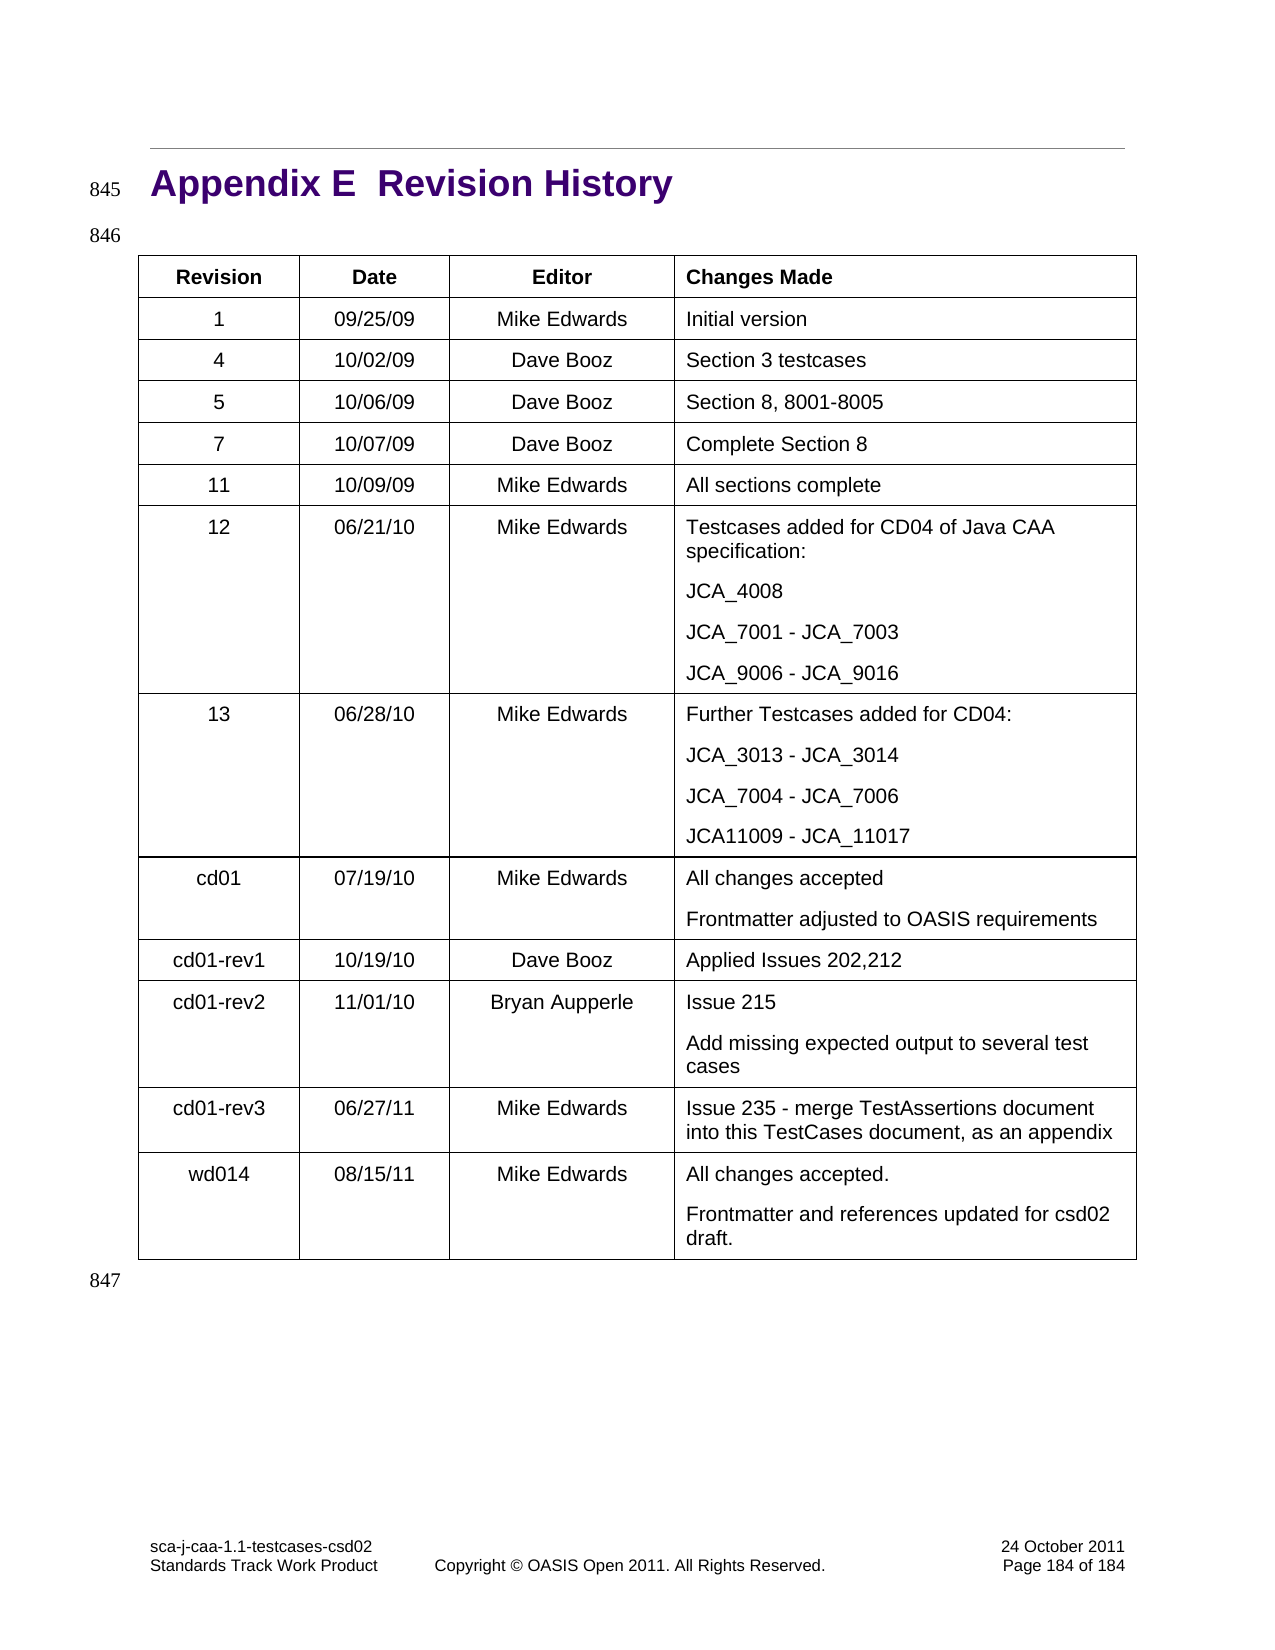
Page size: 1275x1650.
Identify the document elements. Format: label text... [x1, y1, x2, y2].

table_cell Mike Edwards [450, 858, 674, 939]
table_cell 07/19/10 [300, 858, 449, 939]
table_cell 10/07/09 [300, 423, 449, 464]
table_cell Dave Booz [450, 423, 674, 464]
table_cell 10/19/10 [300, 940, 449, 980]
table_cell Mike Edwards [450, 694, 674, 856]
table_cell Applied Issues 202,212 [675, 940, 1136, 980]
table_cell All sections complete [675, 465, 1136, 505]
table_cell 08/15/11 [300, 1153, 449, 1258]
table_cell 11/01/10 [300, 981, 449, 1087]
table_cell Complete Section 8 [675, 423, 1136, 464]
table_cell wd014 [139, 1153, 299, 1258]
table_cell 10/09/09 [300, 465, 449, 505]
table_cell 13 [139, 694, 299, 856]
table_cell 06/27/11 [300, 1088, 449, 1152]
table_cell Dave Booz [450, 340, 674, 380]
table_cell Initial version [675, 298, 1136, 339]
table_cell cd01-rev2 [139, 981, 299, 1087]
table_cell cd01-rev3 [139, 1088, 299, 1152]
table_header Date [300, 256, 449, 297]
table_cell 1 [139, 298, 299, 339]
table_cell cd01 [139, 858, 299, 939]
table_cell Section 8, 8001-8005 [675, 381, 1136, 422]
table_cell Section 3 testcases [675, 340, 1136, 380]
table_cell 4 [139, 340, 299, 380]
table_cell 12 [139, 506, 299, 693]
table_cell Testcases added for CD04 of Java CAA specification: JCA_4008 JCA_7001 - JCA_7003 JCA_9006 - JCA_9016 [675, 506, 1136, 693]
table_cell All changes accepted Frontmatter adjusted to OASIS requirements [675, 858, 1136, 939]
subtitle Revision History [150, 149, 1125, 204]
table_cell Issue 215 Add missing expected output to several test cases [675, 981, 1136, 1087]
table_cell Dave Booz [450, 940, 674, 980]
table_cell Dave Booz [450, 381, 674, 422]
table_cell 06/28/10 [300, 694, 449, 856]
table_cell Mike Edwards [450, 465, 674, 505]
table_cell Mike Edwards [450, 1153, 674, 1258]
table_cell All changes accepted. Frontmatter and references updated for csd02 draft. [675, 1153, 1136, 1258]
table_cell Further Testcases added for CD04: JCA_3013 - JCA_3014 JCA_7004 - JCA_7006 JCA11009 - JCA_11017 [675, 694, 1136, 856]
table_cell Mike Edwards [450, 1088, 674, 1152]
table_cell 7 [139, 423, 299, 464]
table_cell 10/06/09 [300, 381, 449, 422]
table_cell 11 [139, 465, 299, 505]
table_cell Mike Edwards [450, 298, 674, 339]
table_cell 10/02/09 [300, 340, 449, 380]
table_cell Bryan Aupperle [450, 981, 674, 1087]
table_header Editor [450, 256, 674, 297]
table_cell Issue 235 - merge TestAssertions document into this TestCases document, as an appendix [675, 1088, 1136, 1152]
table_cell Mike Edwards [450, 506, 674, 693]
table_cell 06/21/10 [300, 506, 449, 693]
table_header Revision [139, 256, 299, 297]
table_header Changes Made [675, 256, 1136, 297]
table_cell cd01-rev1 [139, 940, 299, 980]
table_cell 5 [139, 381, 299, 422]
table_cell 09/25/09 [300, 298, 449, 339]
